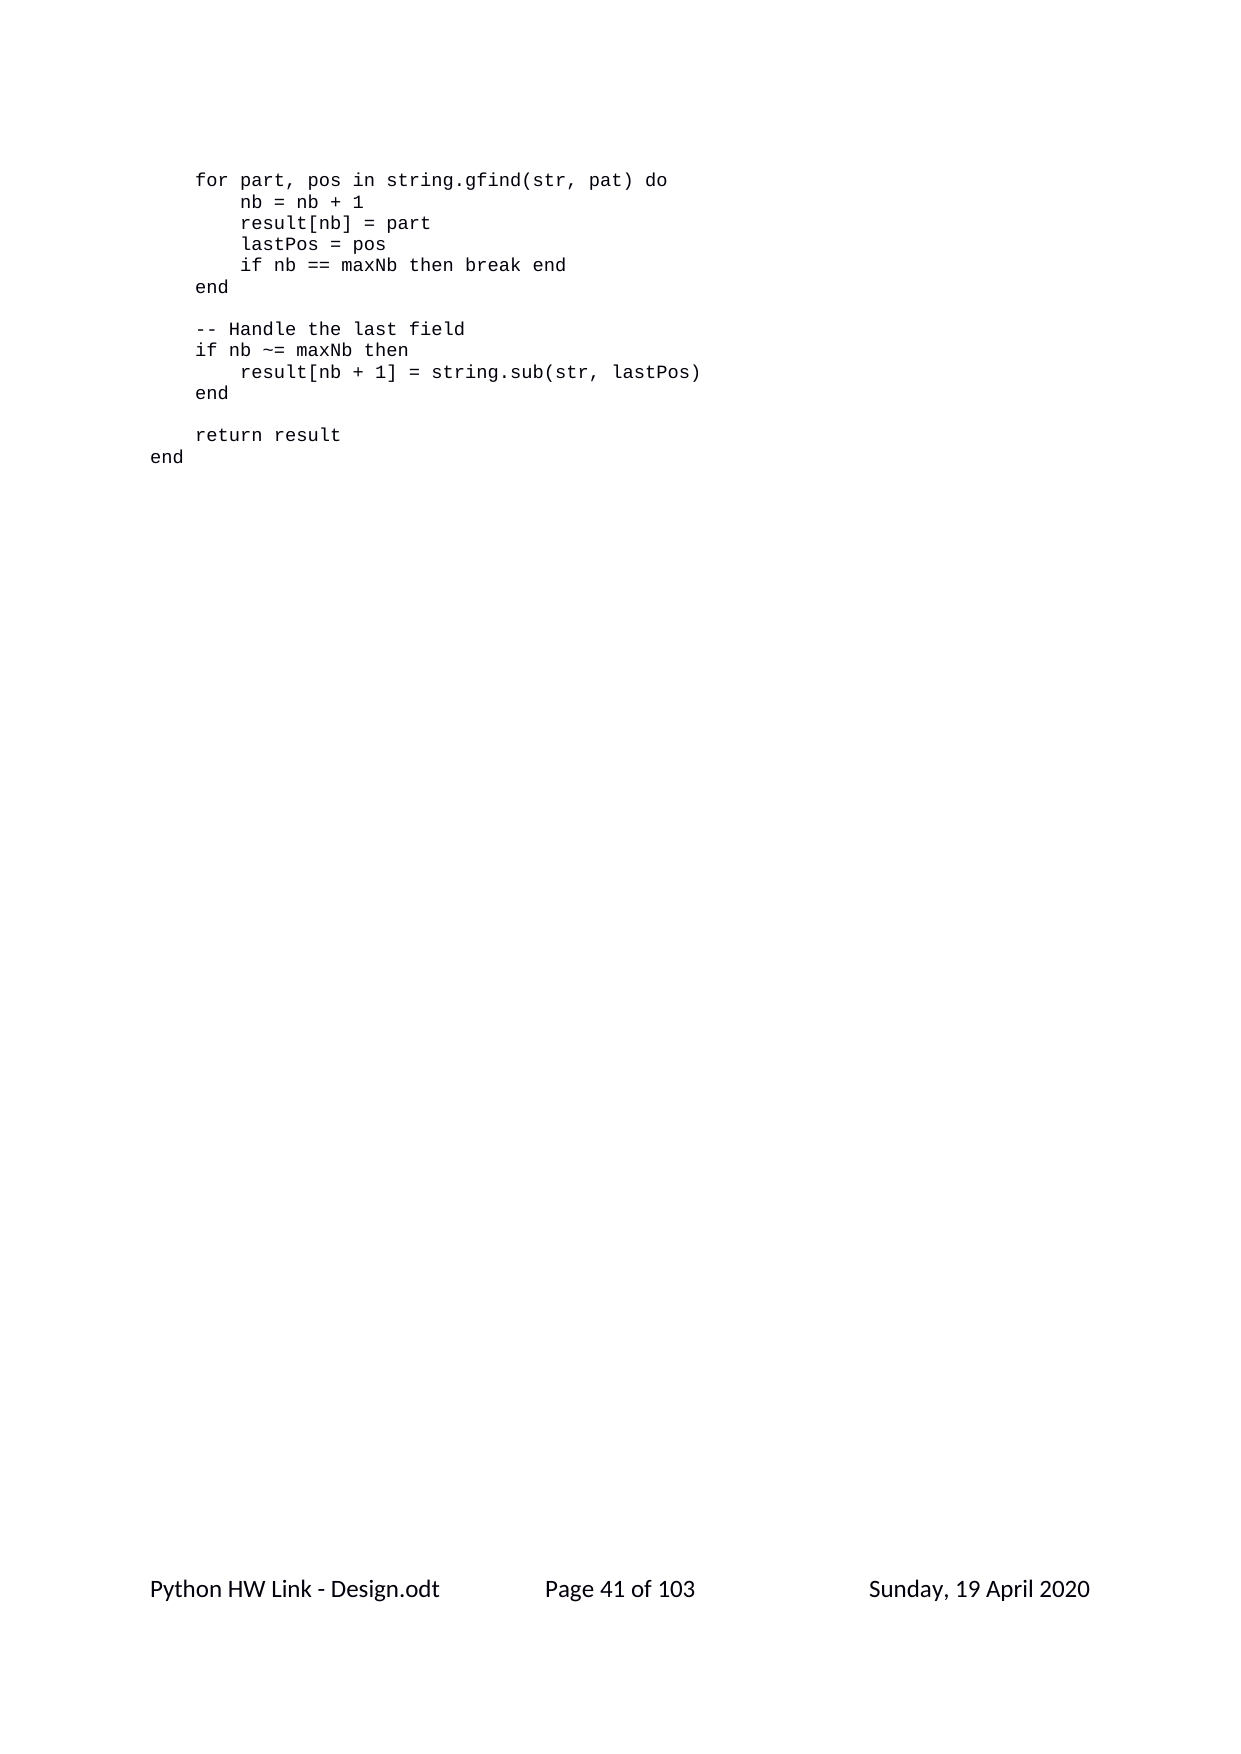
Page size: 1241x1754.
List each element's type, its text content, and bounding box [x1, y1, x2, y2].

text nb = nb + 1 [150, 192, 1090, 214]
text if nb == maxNb then break end [150, 256, 1090, 277]
text result[nb + 1] = string.sub(str, lastPos) [150, 362, 1090, 384]
text for part, pos in string.gfind(str, pat) do [150, 171, 1090, 192]
text end [150, 277, 1090, 299]
text -- Handle the last field [150, 320, 1090, 341]
text end [150, 384, 1090, 405]
text end [150, 447, 1090, 469]
text return result [150, 426, 1090, 447]
text lastPos = pos [150, 235, 1090, 256]
text result[nb] = part [150, 214, 1090, 235]
text if nb ~= maxNb then [150, 341, 1090, 362]
